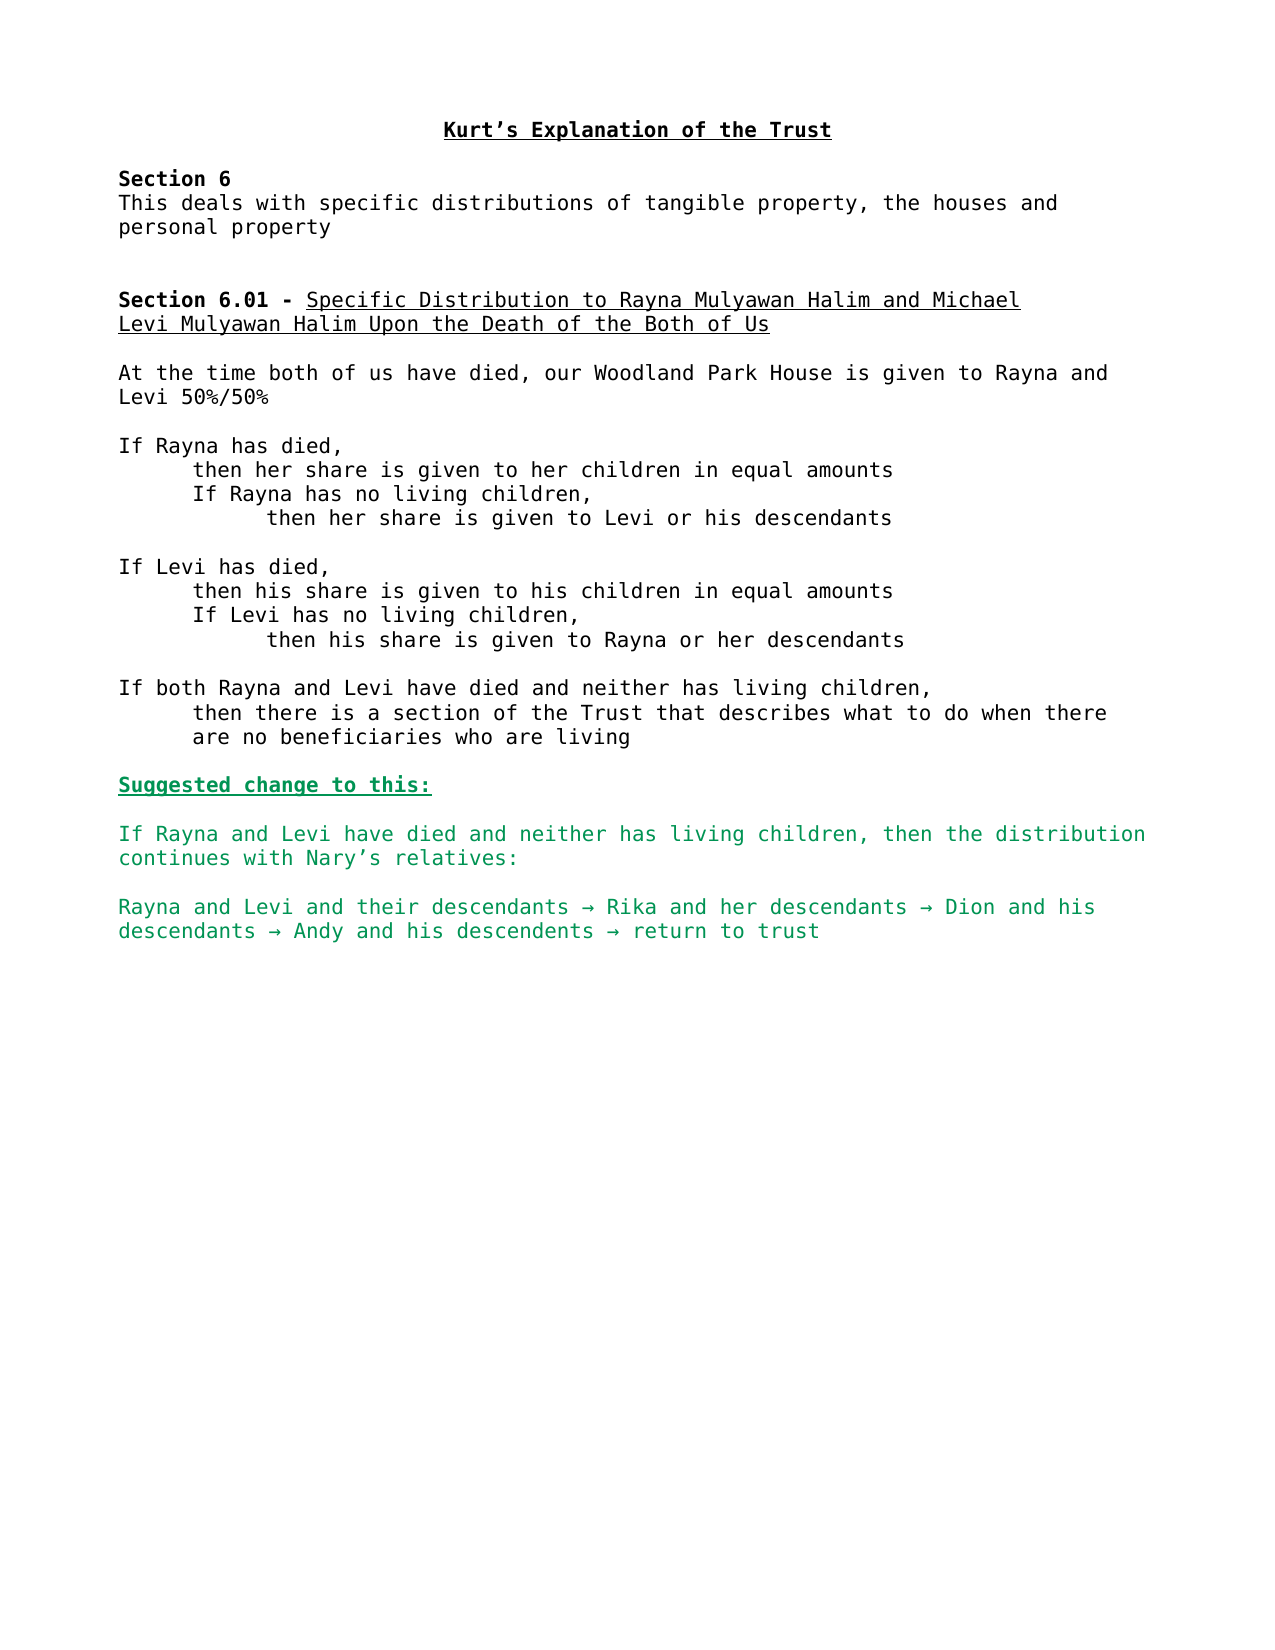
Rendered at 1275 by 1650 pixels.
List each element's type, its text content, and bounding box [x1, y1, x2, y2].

text then his share is given to Rayna or her descendants [266, 628, 1157, 652]
text Suggested change to this: [118, 773, 1157, 798]
text Section 6 [118, 167, 1157, 191]
text If Rayna and Levi have died and neither has living children, then the distribution continues with Nary’s relatives: [118, 822, 1157, 871]
text If Rayna has no living children, [192, 482, 1157, 506]
text At the time both of us have died, our Woodland Park House is given to Rayna and Levi 50%/50% [118, 361, 1157, 409]
text If Levi has died, [118, 555, 1157, 579]
text Section 6.01 - Specific Distribution to Rayna Mulyawan Halim and Michael [118, 288, 1157, 312]
text If both Rayna and Levi have died and neither has living children, [118, 676, 1157, 701]
text then his share is given to his children in equal amounts [192, 579, 1157, 603]
text Rayna and Levi and their descendants → Rika and her descendants → Dion and his descendants → Andy and his descendents → return to trust [118, 895, 1157, 943]
text then her share is given to Levi or his descendants [266, 506, 1157, 531]
text then her share is given to her children in equal amounts [192, 458, 1157, 482]
text If Levi has no living children, [192, 603, 1157, 628]
text then there is a section of the Trust that describes what to do when there are no beneficiaries who are living [192, 701, 1157, 749]
text Levi Mulyawan Halim Upon the Death of the Both of Us [118, 312, 1157, 337]
text Kurt’s Explanation of the Trust [118, 118, 1157, 142]
text This deals with specific distributions of tangible property, the houses and personal property [118, 191, 1157, 239]
text If Rayna has died, [118, 434, 1157, 458]
